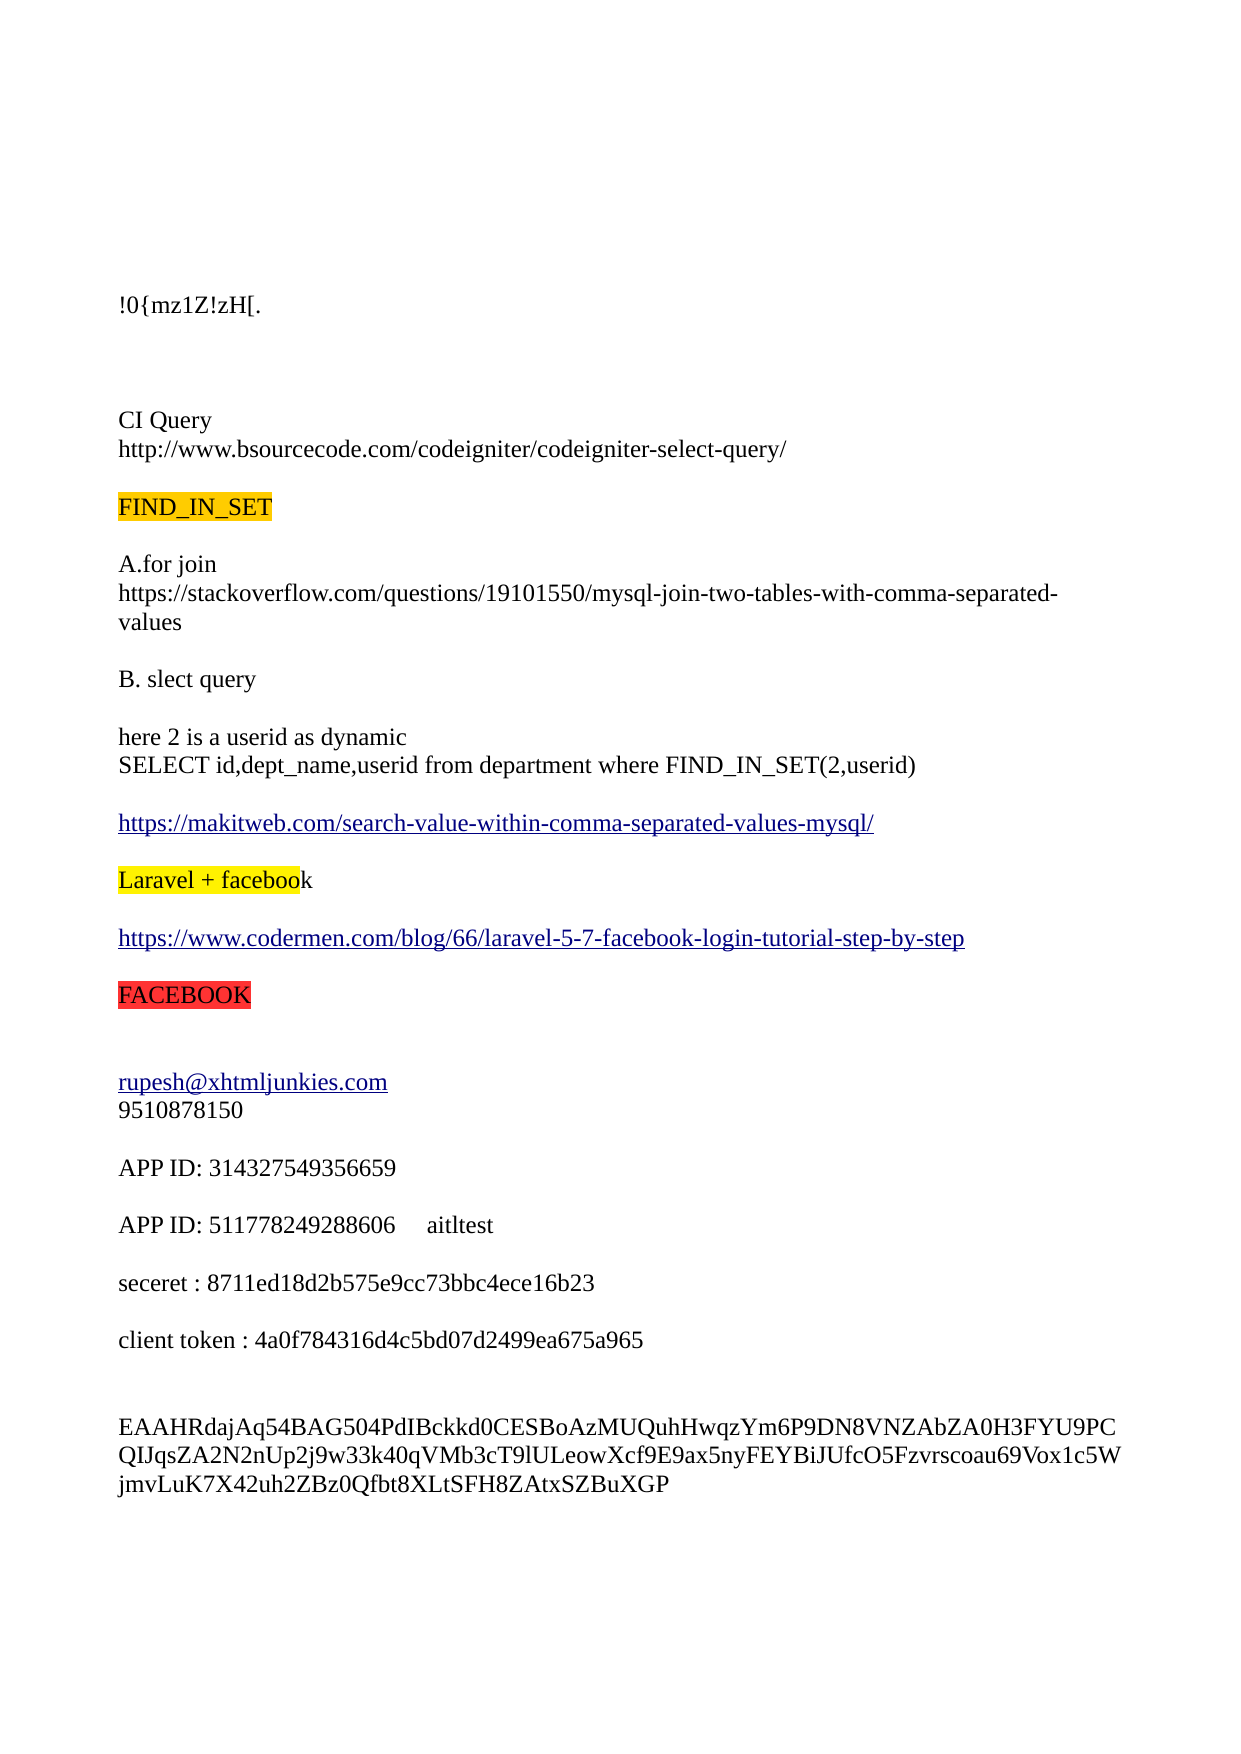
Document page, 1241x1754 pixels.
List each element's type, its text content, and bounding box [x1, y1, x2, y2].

text https://stackoverflow.com/questions/19101550/mysql-join-two-tables-with-comma-separated-values [118, 578, 1122, 636]
text https://makitweb.com/search-value-within-comma-separated-values-mysql/ [118, 808, 1122, 837]
text Laravel + facebook [118, 866, 1122, 894]
text APP ID: 511778249288606 aitltest [118, 1211, 1122, 1239]
text A.for join [118, 549, 1122, 578]
text FACEBOOK [118, 981, 1122, 1009]
text !0{mz1Z!zH[. [118, 291, 1122, 319]
text client token : 4a0f784316d4c5bd07d2499ea675a965 [118, 1326, 1122, 1354]
text seceret : 8711ed18d2b575e9cc73bbc4ece16b23 [118, 1268, 1122, 1297]
text rupesh@xhtmljunkies.com [118, 1009, 1122, 1096]
text EAAHRdajAq54BAG504PdIBckkd0CESBoAzMUQuhHwqzYm6P9DN8VNZAbZA0H3FYU9PCQIJqsZA2N2nUp2j9w33k40qVMb3cT9lULeowXcf9E9ax5nyFEYBiJUfcO5Fzvrscoau69Vox1c5WjmvLuK7X42uh2ZBz0Qfbt8XLtSFH8ZAtxSZBuXGP [118, 1412, 1122, 1498]
text https://www.codermen.com/blog/66/laravel-5-7-facebook-login-tutorial-step-by-step [118, 923, 1122, 952]
text here 2 is a userid as dynamic [118, 722, 1122, 751]
text SELECT id,dept_name,userid from department where FIND_IN_SET(2,userid) [118, 751, 1122, 779]
text B. slect query [118, 664, 1122, 693]
text CI Query [118, 406, 1122, 434]
text 9510878150 [118, 1096, 1122, 1124]
text FIND_IN_SET [118, 492, 1122, 521]
text http://www.bsourcecode.com/codeigniter/codeigniter-select-query/ [118, 434, 1122, 463]
text APP ID: 314327549356659 [118, 1153, 1122, 1182]
